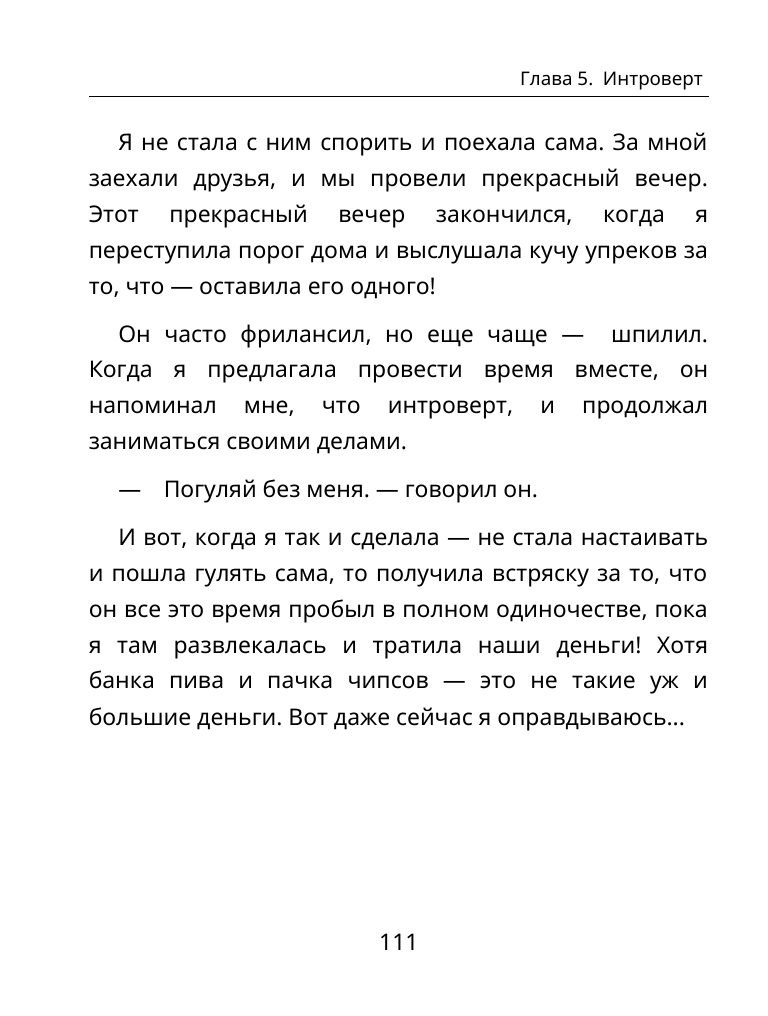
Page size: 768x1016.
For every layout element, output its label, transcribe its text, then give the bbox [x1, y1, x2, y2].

text Я не стала с ним спорить и поехала сама. За мной заехали друзья, и мы провели прекрасный вечер. Этот прекрасный вечер закончился, когда я переступила порог дома и выслушала кучу упреков за то, что — оставила его одного! [88, 126, 709, 301]
text И вот, когда я так и сделала — не стала настаивать и пошла гулять сама, то получила встряску за то, что он все это время пробыл в полном одиночестве, пока я там развлекалась и тратила наши деньги! Хотя банка пива и пачка чипсов — это не такие уж и большие деньги. Вот даже сейчас я оправдываюсь... [88, 521, 709, 732]
list Погуляй без меня. — говорил он. [88, 473, 709, 504]
text Он часто фрилансил, но еще чаще — шпилил. Когда я предлагала провести время вместе, он напоминал мне, что интроверт, и продолжал заниматься своими делами. [88, 317, 709, 457]
